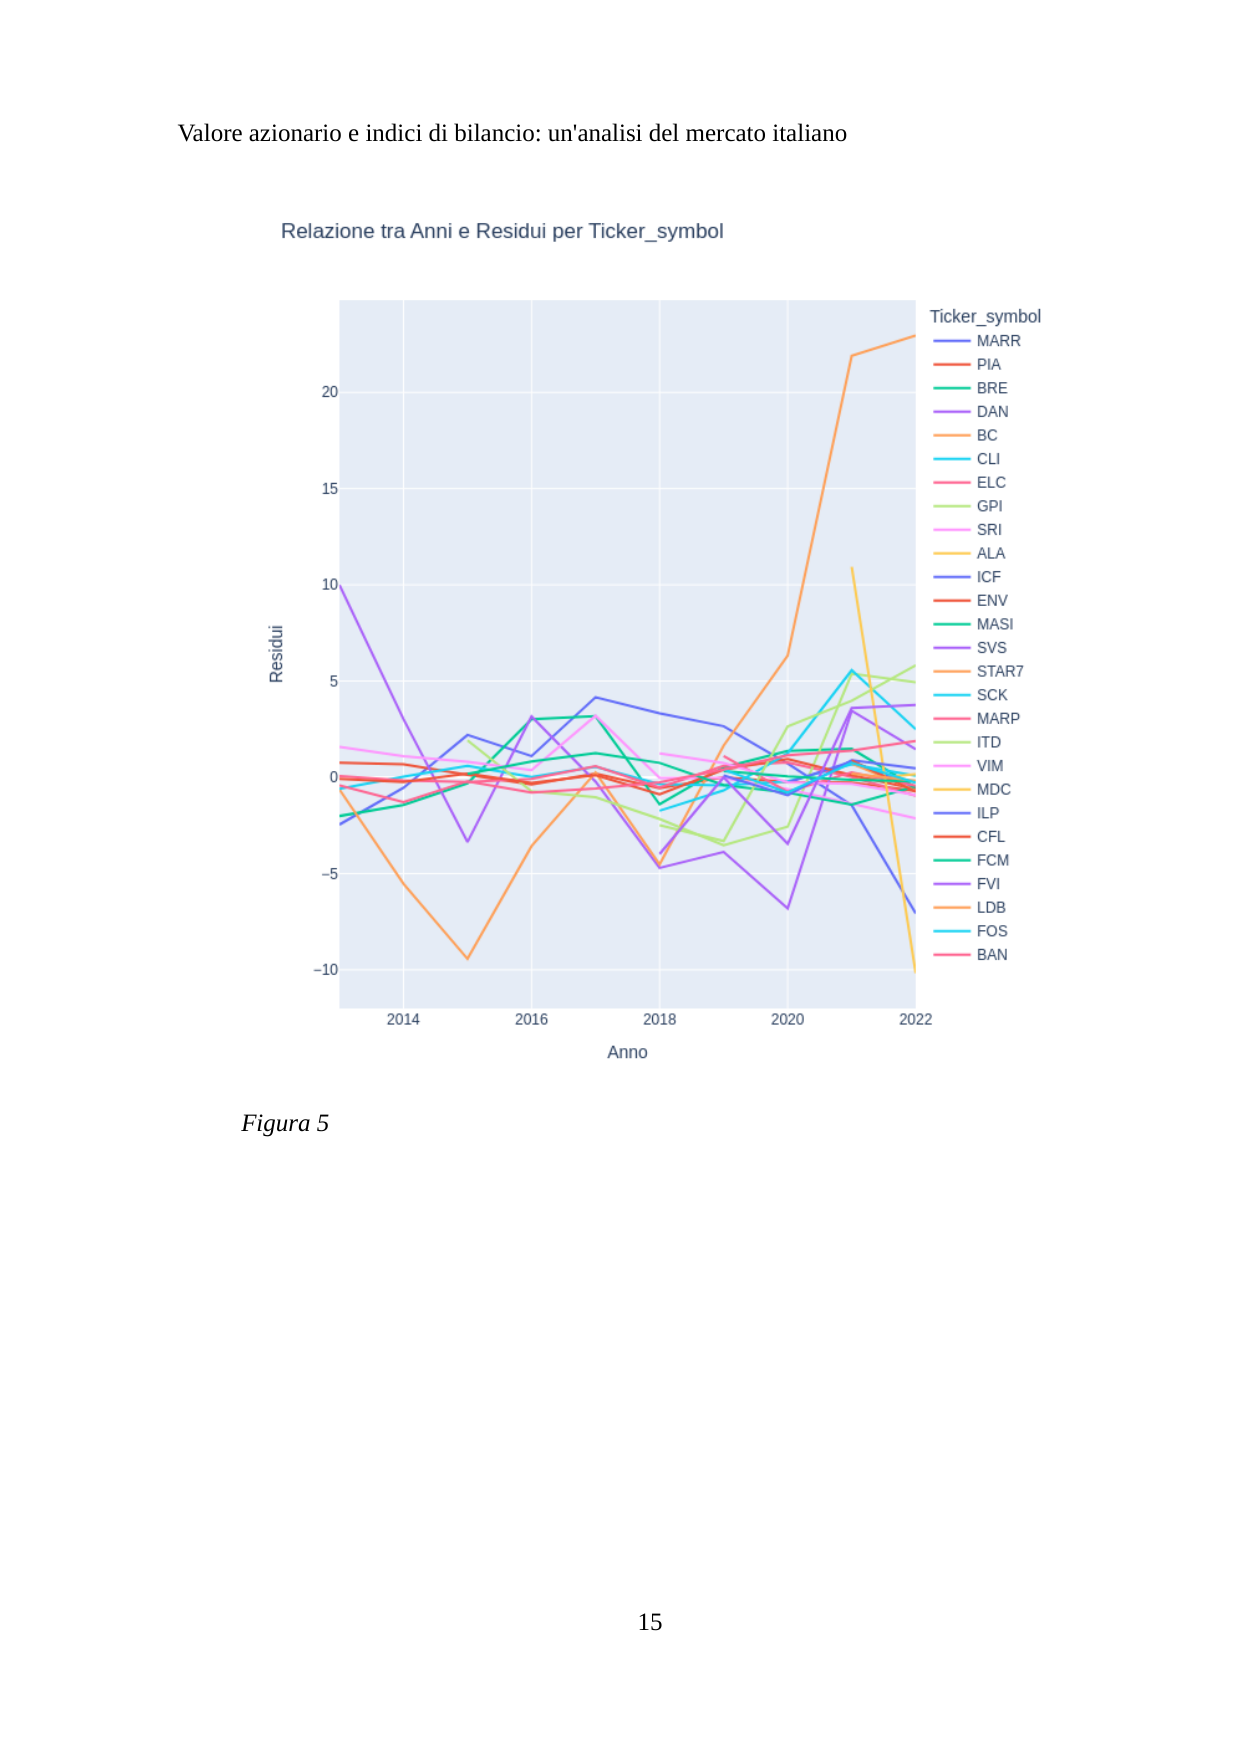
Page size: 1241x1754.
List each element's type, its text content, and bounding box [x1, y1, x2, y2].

text Figura 5 [241, 1108, 1058, 1137]
picture [241, 176, 1059, 1108]
